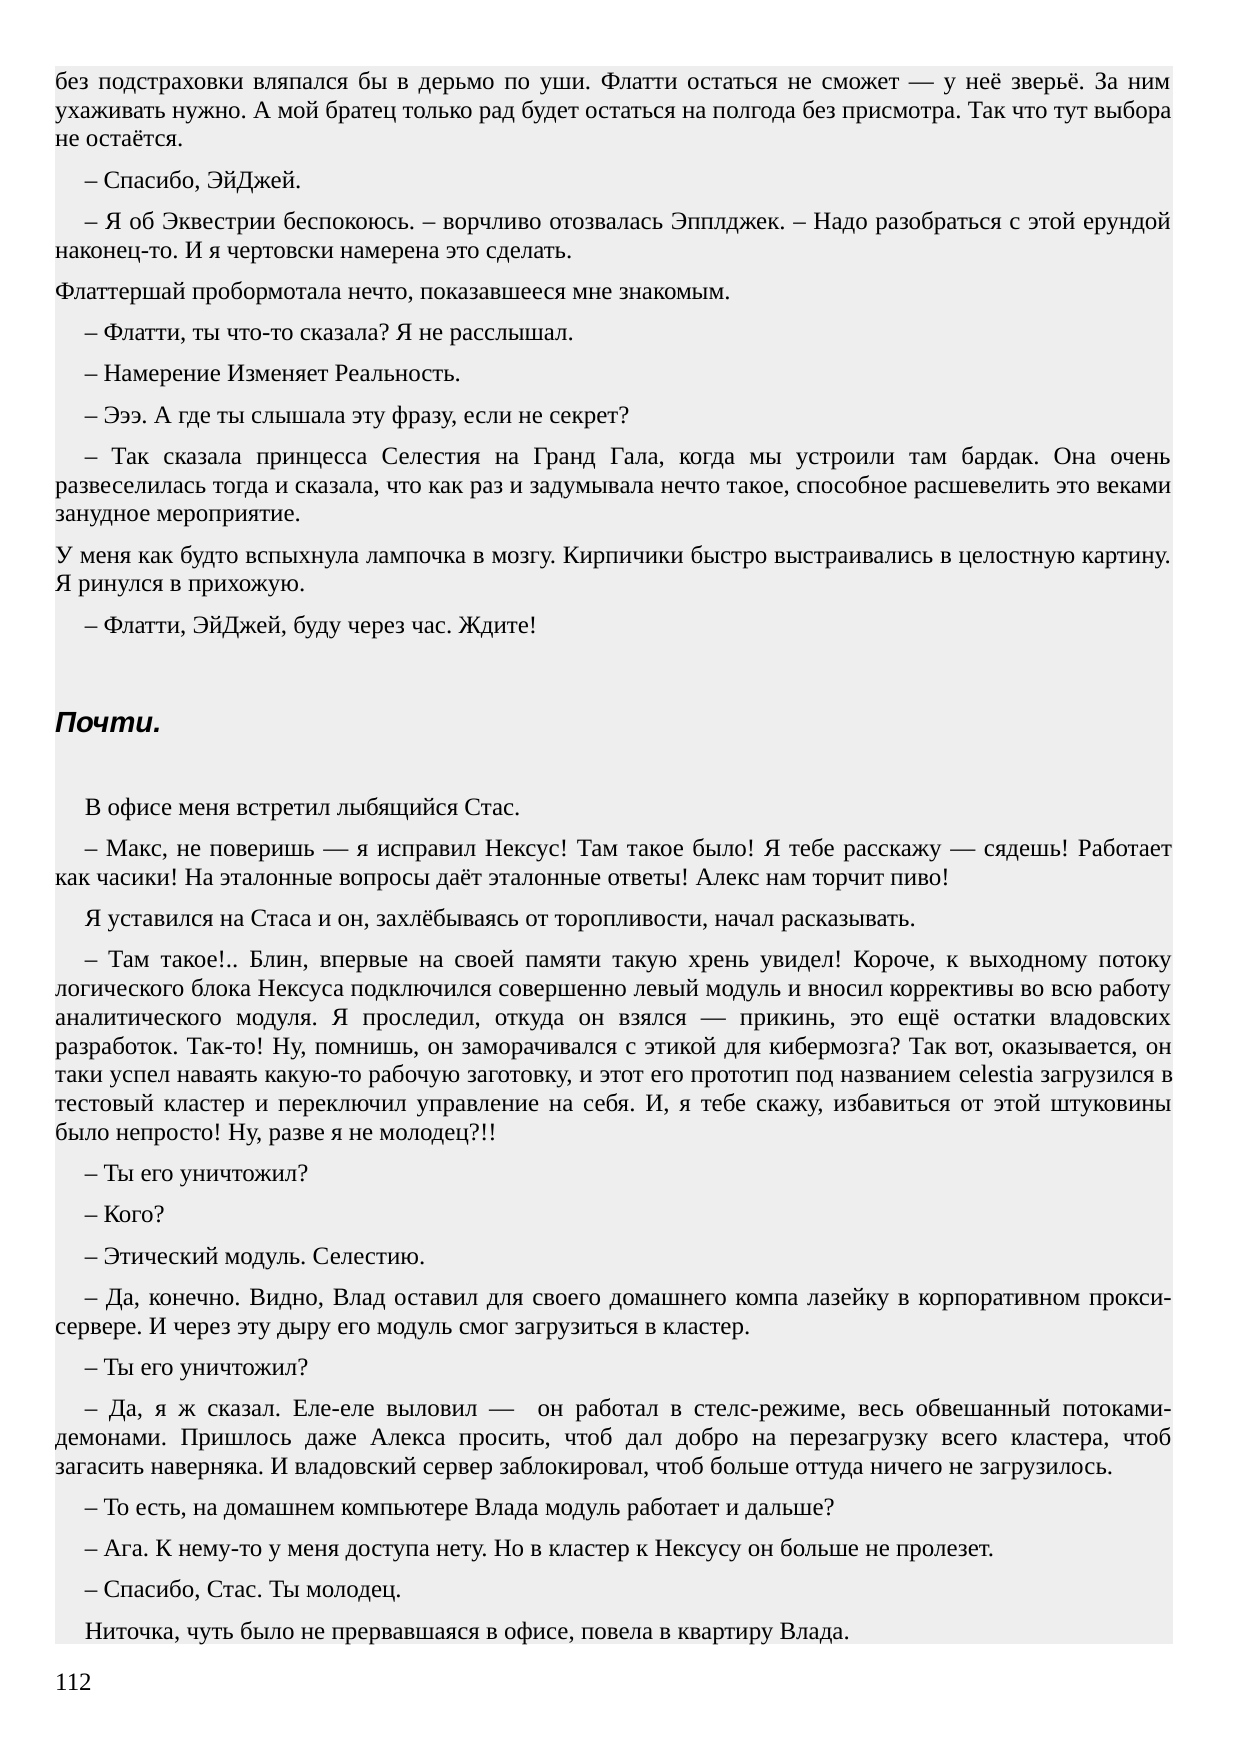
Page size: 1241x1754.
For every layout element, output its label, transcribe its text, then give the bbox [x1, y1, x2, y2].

list У меня как будто вспыхнула лампочка в мозгу. Кирпичики быстро выстраивались в целостную картину. Я ринулся в прихожую. [55, 540, 1173, 597]
text – Флатти, ЭйДжей, буду через час. Ждите! [55, 610, 1173, 638]
text без подстраховки вляпался бы в дерьмо по уши. Флатти остаться не сможет — у неё зверьё. За ним ухаживать нужно. А мой братец только рад будет остаться на полгода без присмотра. Так что тут выбора не остаётся. [55, 66, 1173, 152]
text – Ага. К нему-то у меня доступа нету. Но в кластер к Нексусу он больше не пролезет. [55, 1533, 1173, 1562]
text – Ты его уничтожил? [55, 1352, 1173, 1381]
text – То есть, на домашнем компьютере Влада модуль работает и дальше? [55, 1492, 1173, 1521]
text – Этический модуль. Селестию. [55, 1241, 1173, 1269]
text Я уставился на Стаса и он, захлёбываясь от торопливости, начал расказывать. [55, 903, 1173, 932]
text – Ты его уничтожил? [55, 1158, 1173, 1187]
text – Там такое!.. Блин, впервые на своей памяти такую хрень увидел! Короче, к выходному потоку логического блока Нексуса подключился совершенно левый модуль и вносил коррективы во всю работу аналитического модуля. Я проследил, откуда он взялся — прикинь, это ещё остатки владовских разработок. Так-то! Ну, помнишь, он заморачивался с этикой для кибермозга? Так вот, оказывается, он таки успел наваять какую-то рабочую заготовку, и этот его прототип под названием celestia загрузился в тестовый кластер и переключил управление на себя. И, я тебе скажу, избавиться от этой штуковины было непросто! Ну, разве я не молодец?!! [55, 944, 1173, 1146]
text – Так сказала принцесса Селестия на Гранд Гала, когда мы устроили там бардак. Она очень развеселилась тогда и сказала, что как раз и задумывала нечто такое, способное расшевелить это веками занудное мероприятие. [55, 441, 1173, 527]
text – Макс, не поверишь — я исправил Нексус! Там такое было! Я тебе расскажу — сядешь! Работает как часики! На эталонные вопросы даёт эталонные ответы! Алекс нам торчит пиво! [55, 833, 1173, 891]
text – Да, я ж сказал. Еле-еле выловил — он работал в стелс-режиме, весь обвешанный потоками-демонами. Пришлось даже Алекса просить, чтоб дал добро на перезагрузку всего кластера, чтоб загасить наверняка. И владовский сервер заблокировал, чтоб больше оттуда ничего не загрузилось. [55, 1393, 1173, 1479]
subtitle Почти. [55, 705, 1173, 738]
text В офисе меня встретил лыбящийся Стас. [55, 792, 1173, 821]
text – Кого? [55, 1199, 1173, 1228]
text – Намерение Изменяет Реальность. [55, 358, 1173, 387]
text – Да, конечно. Видно, Влад оставил для своего домашнего компа лазейку в корпоративном прокси-сервере. И через эту дыру его модуль смог загрузиться в кластер. [55, 1282, 1173, 1339]
text – Я об Эквестрии беспокоюсь. – ворчливо отозвалась Эпплджек. – Надо разобраться с этой ерундой наконец-то. И я чертовски намерена это сделать. [55, 206, 1173, 263]
text – Флатти, ты что-то сказала? Я не расслышал. [55, 317, 1173, 346]
text – Эээ. А где ты слышала эту фразу, если не секрет? [55, 400, 1173, 428]
list Флаттершай пробормотала нечто, показавшееся мне знакомым. [55, 276, 1173, 305]
text – Спасибо, ЭйДжей. [55, 165, 1173, 193]
text – Спасибо, Стас. Ты молодец. [55, 1574, 1173, 1603]
text Ниточка, чуть было не прервавшаяся в офисе, повела в квартиру Влада. [55, 1616, 1173, 1644]
